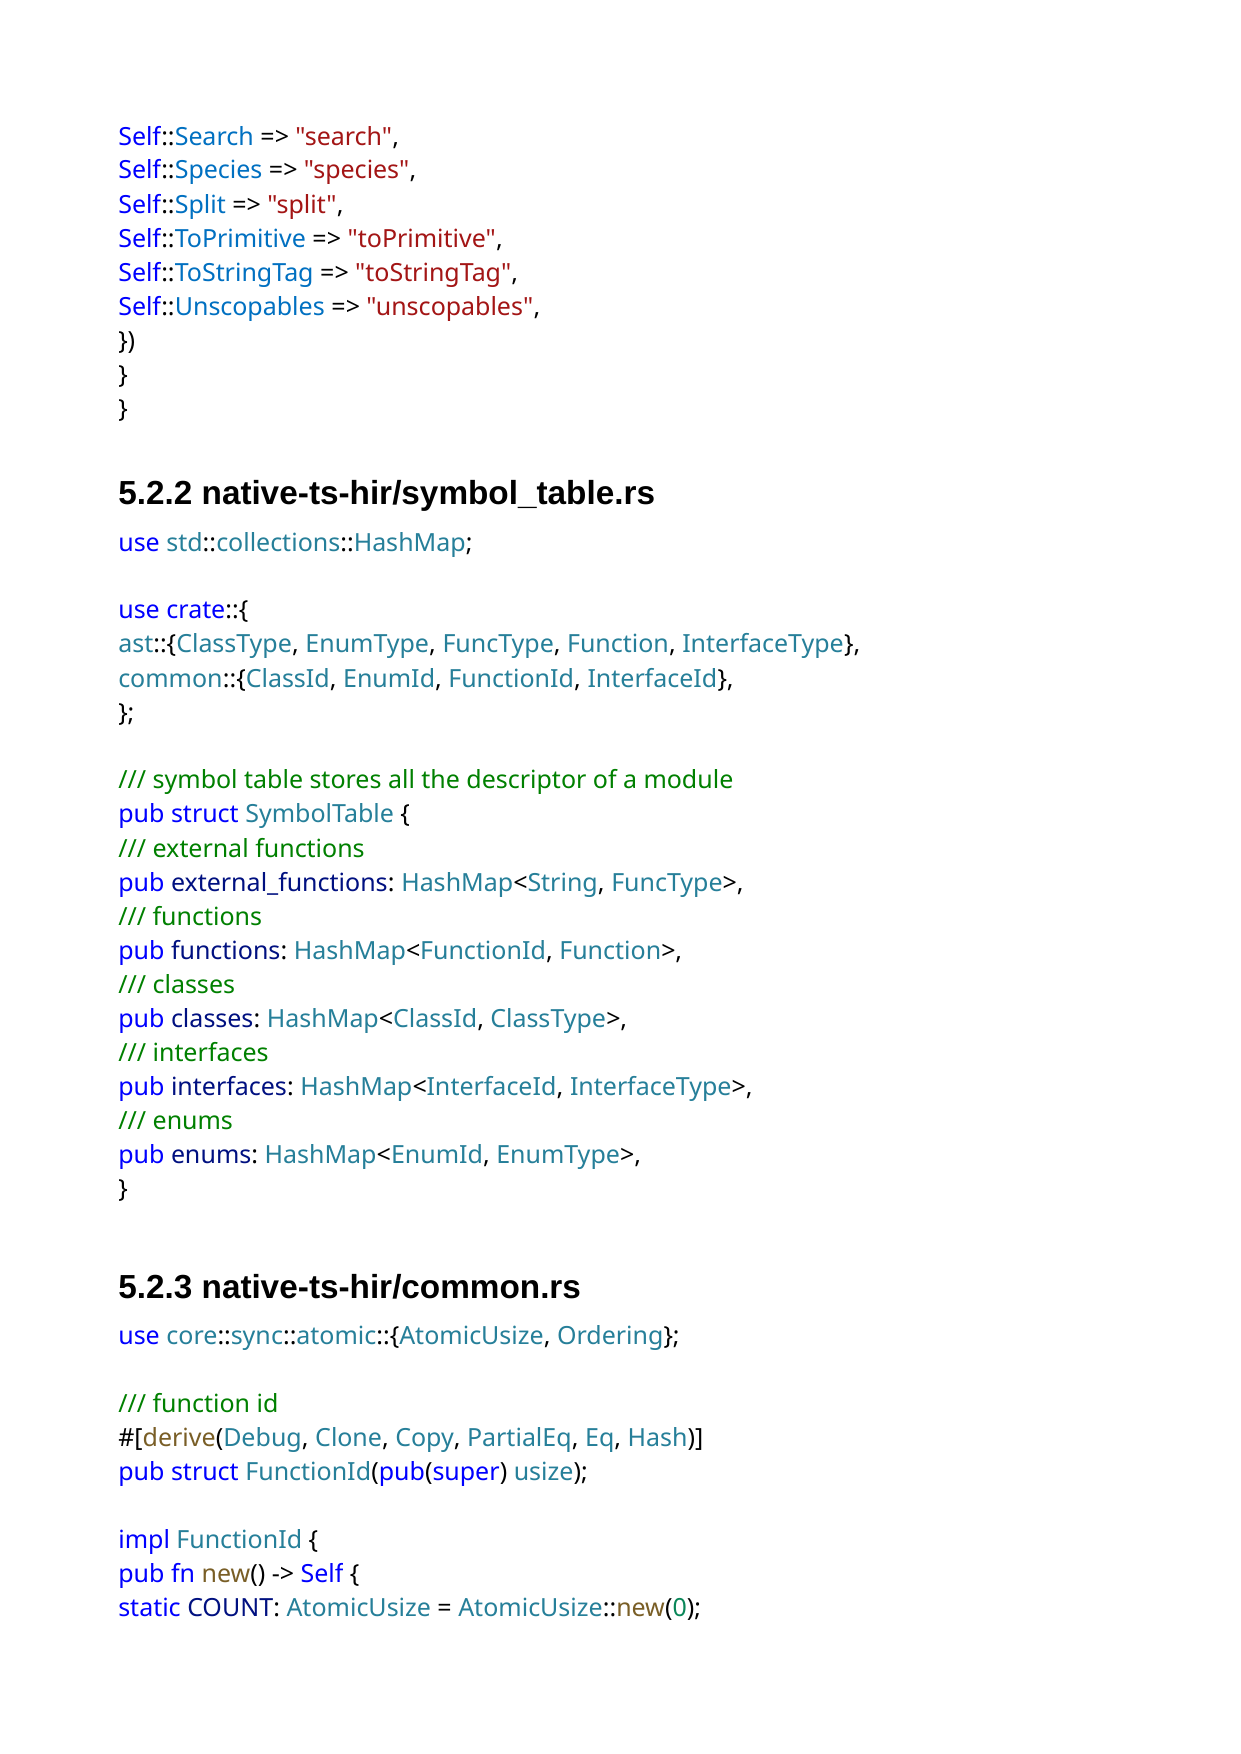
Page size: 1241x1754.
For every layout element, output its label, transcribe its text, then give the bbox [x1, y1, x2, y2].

text Self::ToPrimitive => "toPrimitive", [118, 220, 1122, 254]
text Self::Unscopables => "unscopables", [118, 288, 1122, 322]
text /// enums [118, 1103, 1122, 1137]
text /// external functions [118, 830, 1122, 864]
text pub external_functions: HashMap<String, FuncType>, [118, 864, 1122, 898]
text static COUNT: AtomicUsize = AtomicUsize::new(0); [118, 1590, 1122, 1624]
text Self::ToStringTag => "toStringTag", [118, 254, 1122, 288]
text /// function id [118, 1386, 1122, 1420]
text } [118, 391, 1122, 425]
text /// classes [118, 966, 1122, 1001]
text use core::sync::atomic::{AtomicUsize, Ordering}; [118, 1318, 1122, 1352]
text ast::{ClassType, EnumType, FuncType, Function, InterfaceType}, [118, 626, 1122, 660]
subtitle 5.2.3 native-ts-hir/common.rs [118, 1267, 1122, 1306]
subtitle 5.2.2 native-ts-hir/symbol_table.rs [118, 473, 1122, 512]
text Self::Species => "species", [118, 152, 1122, 186]
text common::{ClassId, EnumId, FunctionId, InterfaceId}, [118, 660, 1122, 694]
text pub interfaces: HashMap<InterfaceId, InterfaceType>, [118, 1069, 1122, 1103]
text Self::Split => "split", [118, 186, 1122, 220]
text use std::collections::HashMap; [118, 524, 1122, 558]
text } [118, 357, 1122, 391]
text pub enums: HashMap<EnumId, EnumType>, [118, 1137, 1122, 1171]
text #[derive(Debug, Clone, Copy, PartialEq, Eq, Hash)] [118, 1420, 1122, 1454]
text pub struct FunctionId(pub(super) usize); [118, 1454, 1122, 1488]
text }) [118, 322, 1122, 357]
text /// symbol table stores all the descriptor of a module [118, 762, 1122, 796]
text /// interfaces [118, 1034, 1122, 1069]
text /// functions [118, 898, 1122, 932]
text Self::Search => "search", [118, 118, 1122, 152]
text pub struct SymbolTable { [118, 796, 1122, 830]
text impl FunctionId { [118, 1522, 1122, 1556]
text use crate::{ [118, 592, 1122, 626]
text pub functions: HashMap<FunctionId, Function>, [118, 932, 1122, 966]
text pub classes: HashMap<ClassId, ClassType>, [118, 1001, 1122, 1034]
text }; [118, 694, 1122, 728]
text } [118, 1171, 1122, 1205]
text pub fn new() -> Self { [118, 1556, 1122, 1590]
